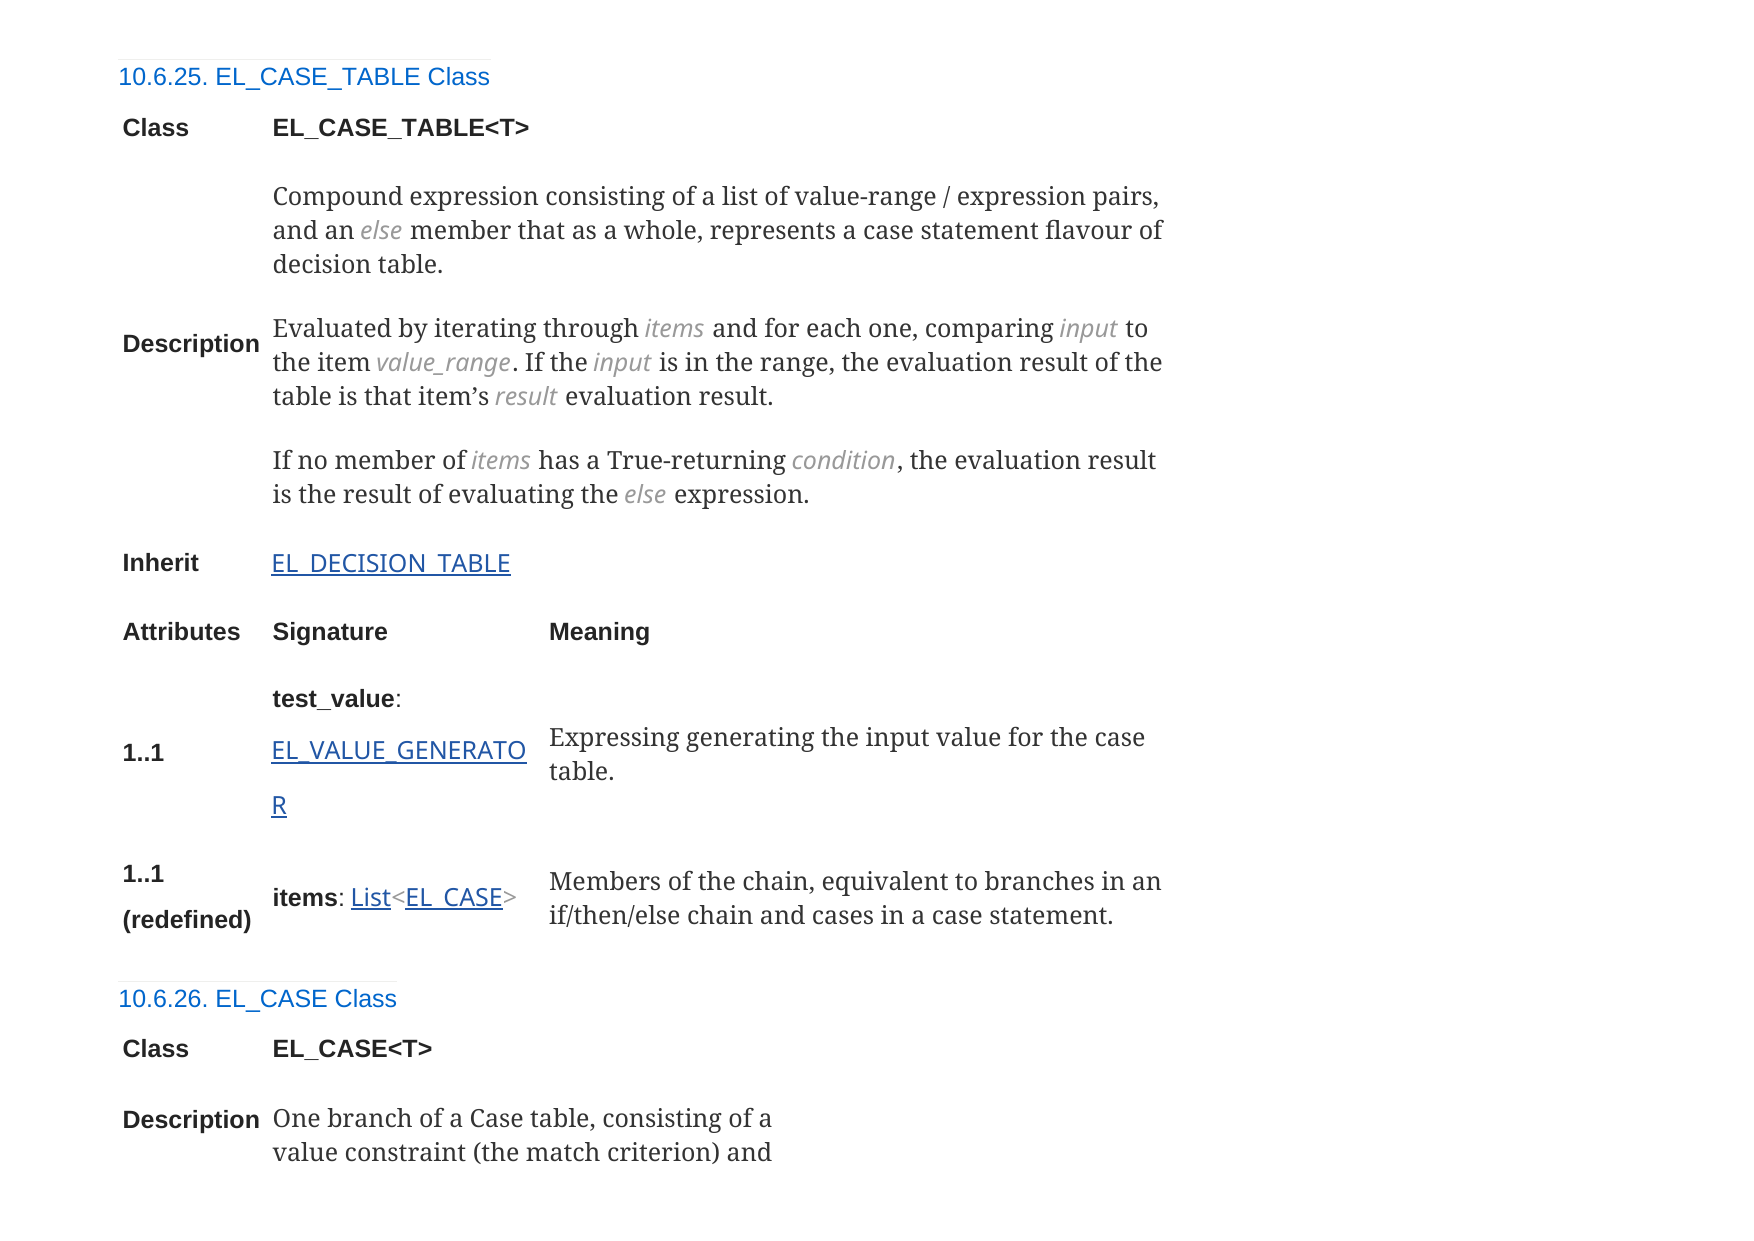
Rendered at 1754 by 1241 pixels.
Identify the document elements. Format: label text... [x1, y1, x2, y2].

table_cell items: List<EL_CASE> [268, 856, 545, 968]
table_header EL_CASE_TABLE<T> [268, 110, 1181, 176]
table_header Class [118, 110, 268, 176]
table_cell Description [118, 176, 268, 543]
table_cell Members of the chain, equivalent to branches in an if/then/else chain and cases in a case statement. [545, 856, 1181, 968]
table_cell One branch of a Case table, consisting of a value constraint (the match criterion) and a result, of the generic parameter type T. [268, 1098, 778, 1172]
subtitle 10.6.26. EL_CASE Class [118, 981, 1695, 1013]
table_cell 1..1 (redefined) [118, 856, 268, 968]
subtitle 10.6.25. EL_CASE_TABLE Class [118, 59, 1695, 91]
table_cell Description [118, 1098, 268, 1172]
table_cell Meaning [545, 615, 1181, 681]
table_header Class [118, 1032, 268, 1098]
table_cell Signature [268, 615, 545, 681]
table_header EL_CASE<T> [268, 1032, 778, 1098]
table_cell Attributes [118, 615, 268, 681]
table_cell Compound expression consisting of a list of value-range / expression pairs, and an else member that as a whole, represents a case statement flavour of decision table. Evaluated by iterating through items and for each one, comparing input to the item value_range. If the input is in the range, the evaluation result of the table is that item’s result evaluation result. If no member of items has a True-returning condition, the evaluation result is the result of evaluating the else expression. [268, 176, 1181, 543]
table_cell EL_DECISION_TABLE [268, 543, 1181, 614]
table_cell Expressing generating the input value for the case table. [545, 681, 1181, 856]
table_cell 1..1 [118, 681, 268, 856]
table_cell Inherit [118, 543, 268, 614]
table_cell test_value: EL_VALUE_GENERATOR [268, 681, 545, 856]
